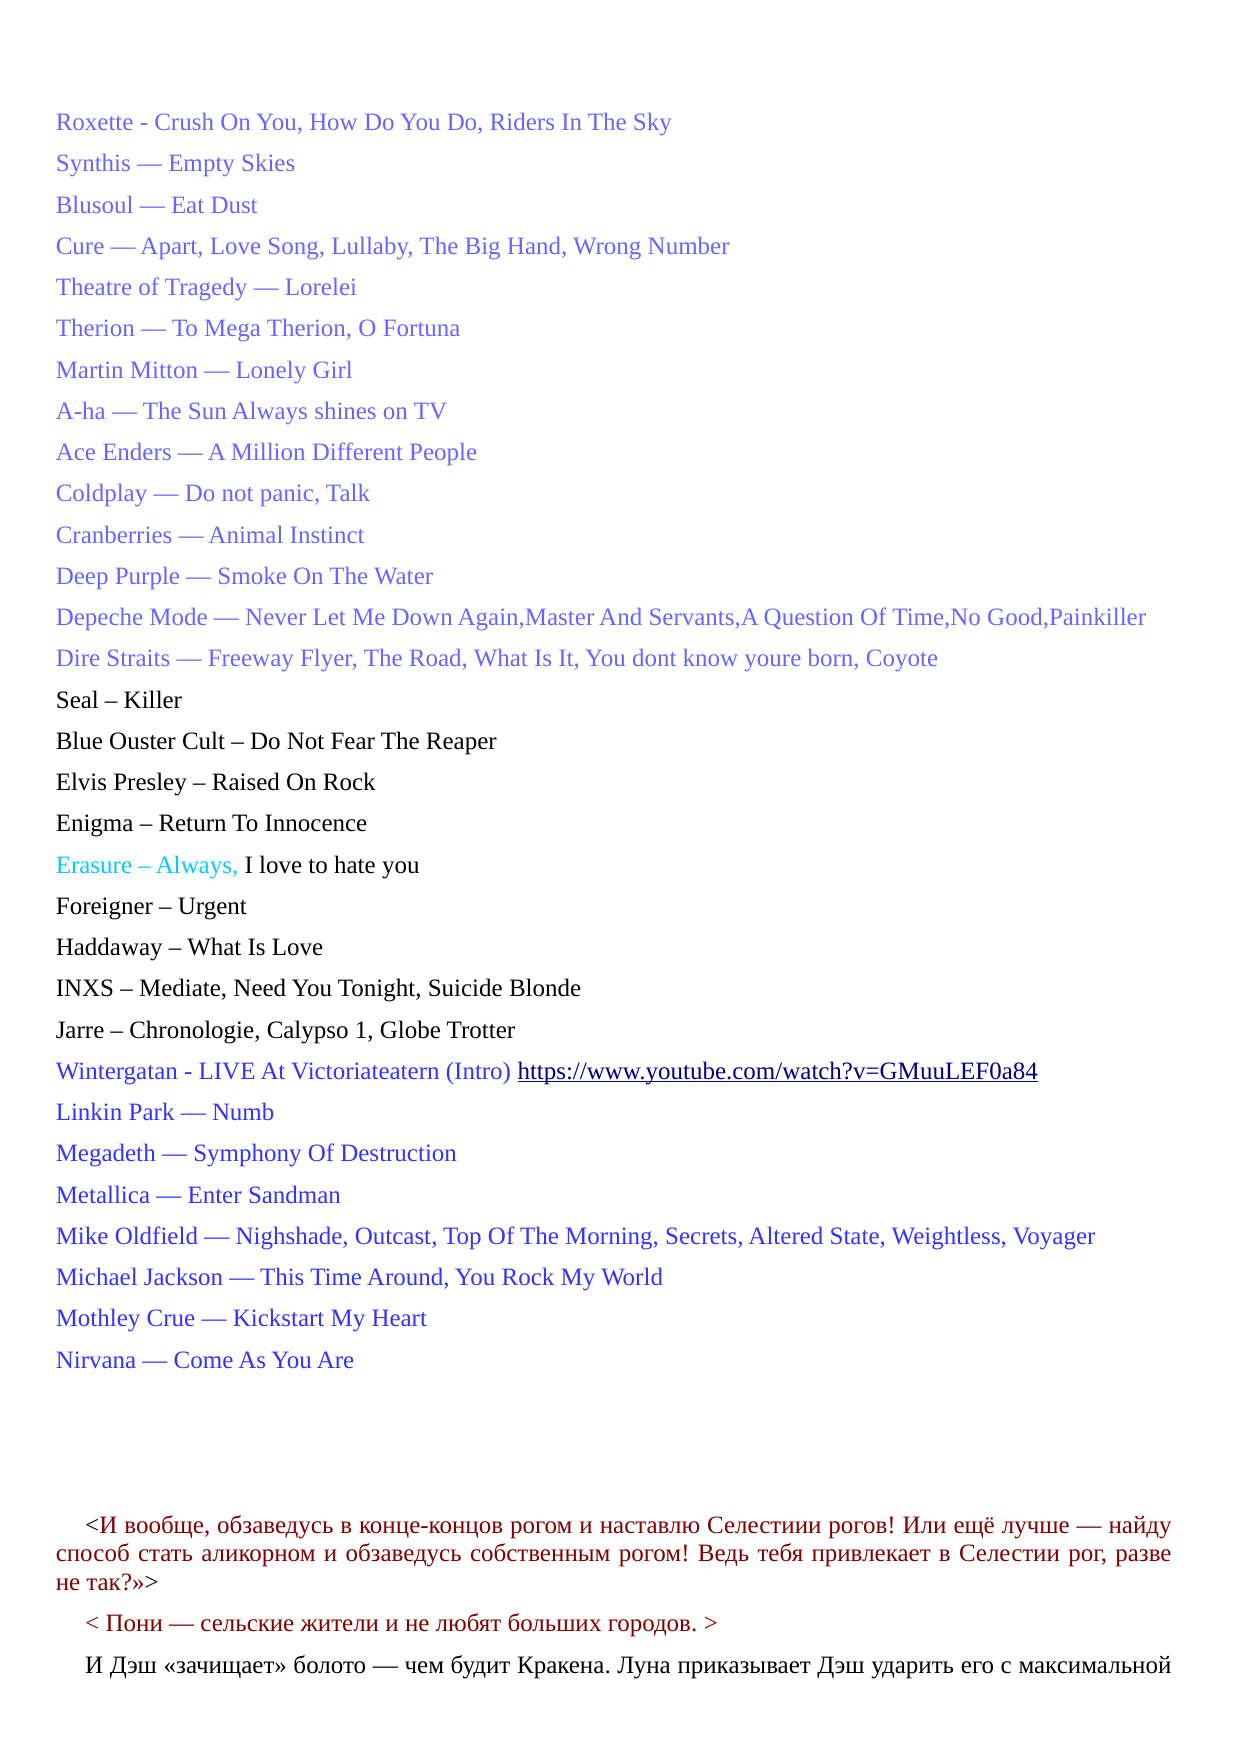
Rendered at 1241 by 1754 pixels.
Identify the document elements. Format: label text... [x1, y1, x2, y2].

text Linkin Park — Numb [56, 1097, 1173, 1126]
text Blue Ouster Cult – Do Not Fear The Reaper [56, 726, 1173, 755]
text Megadeth — Symphony Of Destruction [56, 1138, 1173, 1167]
text Dire Straits — Freeway Flyer, The Road, What Is It, You dont know youre born, Coyote [56, 643, 1173, 672]
text Mothley Crue — Kickstart My Heart [56, 1303, 1173, 1332]
text Cranberries — Animal Instinct [56, 520, 1173, 548]
text Enigma – Return To Innocence [56, 808, 1173, 837]
text Elvis Presley – Raised On Rock [56, 767, 1173, 796]
text Foreigner – Urgent [56, 891, 1173, 920]
text Synthis — Empty Skies [56, 148, 1173, 177]
text Mike Oldfield — Nighshade, Outcast, Top Of The Morning, Secrets, Altered State, Weightless, Voyager [56, 1221, 1173, 1250]
text <И вообще, обзаведусь в конце-концов рогом и наставлю Селестиии рогов! Или ещё лучше — найду способ стать аликорном и обзаведусь собственным рогом! Ведь тебя привлекает в Селестии рог, разве не так?»> [56, 1510, 1173, 1596]
text Theatre of Tragedy — Lorelei [56, 272, 1173, 301]
text Roxette - Crush On You, How Do You Do, Riders In The Sky [56, 107, 1173, 136]
text Therion — To Mega Therion, O Fortuna [56, 313, 1173, 342]
text A-ha — The Sun Always shines on TV [56, 396, 1173, 425]
text Seal – Killer [56, 685, 1173, 713]
text Jarre – Chronologie, Calypso 1, Globe Trotter [56, 1015, 1173, 1043]
text Michael Jackson — This Time Around, You Rock My World [56, 1262, 1173, 1291]
text Ace Enders — A Million Different People [56, 437, 1173, 466]
text Martin Mitton — Lonely Girl [56, 355, 1173, 383]
text Coldplay — Do not panic, Talk [56, 478, 1173, 507]
text Metallica — Enter Sandman [56, 1180, 1173, 1208]
text Haddaway – What Is Love [56, 932, 1173, 961]
text Wintergatan - LIVE At Victoriateatern (Intro) https://www.youtube.com/watch?v=GMuuLEF0a84 [56, 1056, 1173, 1085]
text Nirvana — Come As You Are [56, 1345, 1173, 1373]
text INXS – Mediate, Need You Tonight, Suicide Blonde [56, 973, 1173, 1002]
text Cure — Apart, Love Song, Lullaby, The Big Hand, Wrong Number [56, 231, 1173, 260]
text Depeche Mode — Never Let Me Down Again,Master And Servants,A Question Of Time,No Good,Painkiller [56, 602, 1173, 631]
text И Дэш «зачищает» болото — чем будит Кракена. Луна приказывает Дэш ударить его с максимальной [56, 1650, 1173, 1678]
text Deep Purple — Smoke On The Water [56, 561, 1173, 590]
text < Пони — сельские жители и не любят больших городов. > [56, 1608, 1173, 1637]
text Erasure – Always, I love to hate you [56, 850, 1173, 878]
text Blusoul — Eat Dust [56, 190, 1173, 218]
